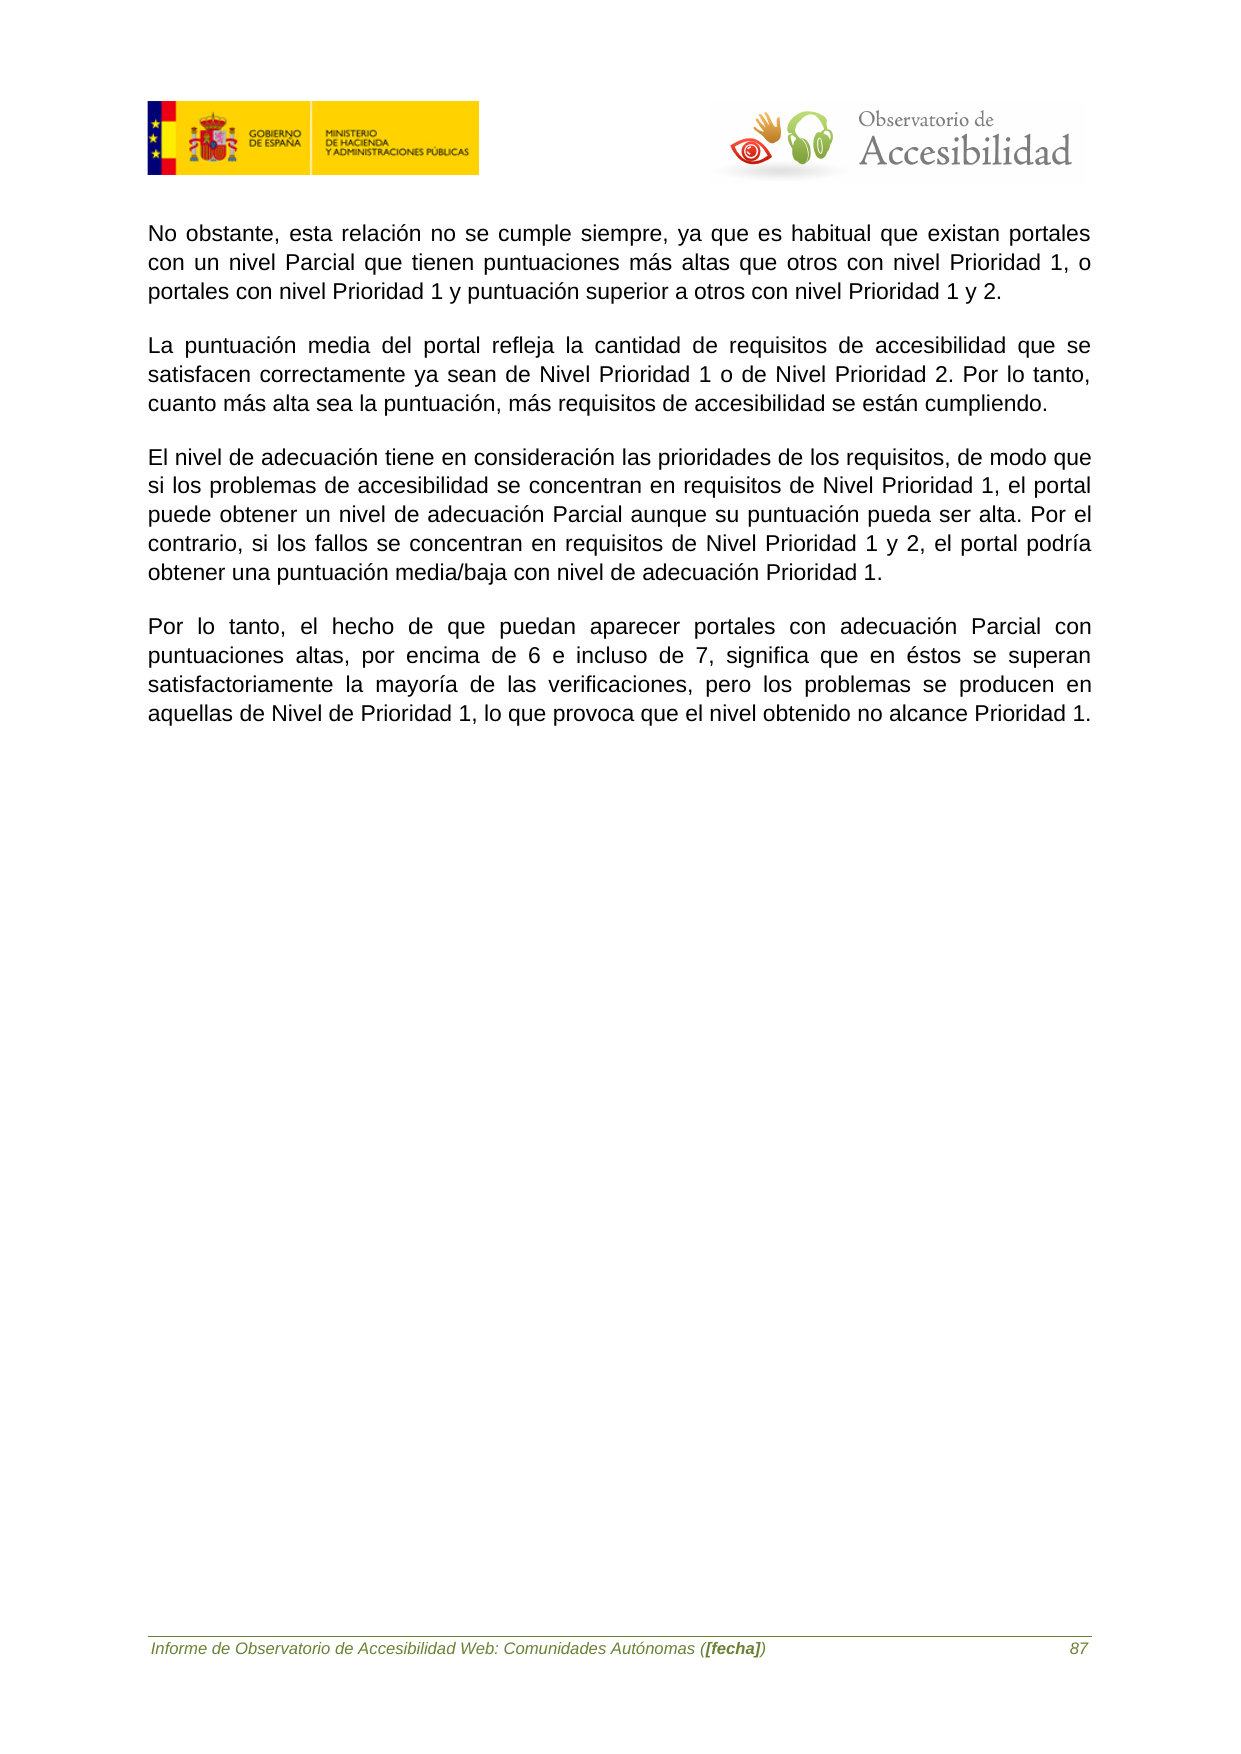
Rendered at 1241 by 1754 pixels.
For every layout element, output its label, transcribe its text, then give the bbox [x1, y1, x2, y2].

picture [147, 101, 479, 175]
picture [710, 102, 1086, 185]
text La puntuación media del portal refleja la cantidad de requisitos de accesibilidad que se satisfacen correctamente ya sean de Nivel Prioridad 1 o de Nivel Prioridad 2. Por lo tanto, cuanto más alta sea la puntuación, más requisitos de accesibilidad se están cumpliendo. [148, 332, 1092, 416]
text El nivel de adecuación tiene en consideración las prioridades de los requisitos, de modo que si los problemas de accesibilidad se concentran en requisitos de Nivel Prioridad 1, el portal puede obtener un nivel de adecuación Parcial aunque su puntuación pueda ser alta. Por el contrario, si los fallos se concentran en requisitos de Nivel Prioridad 1 y 2, el portal podría obtener una puntuación media/baja con nivel de adecuación Prioridad 1. [148, 443, 1092, 586]
text No obstante, esta relación no se cumple siempre, ya que es habitual que existan portales con un nivel Parcial que tienen puntuaciones más altas que otros con nivel Prioridad 1, o portales con nivel Prioridad 1 y puntuación superior a otros con nivel Prioridad 1 y 2. [148, 220, 1092, 304]
text Por lo tanto, el hecho de que puedan aparecer portales con adecuación Parcial con puntuaciones altas, por encima de 6 e incluso de 7, significa que en éstos se superan satisfactoriamente la mayoría de las verificaciones, pero los problemas se producen en aquellas de Nivel de Prioridad 1, lo que provoca que el nivel obtenido no alcance Prioridad 1. [148, 613, 1092, 726]
